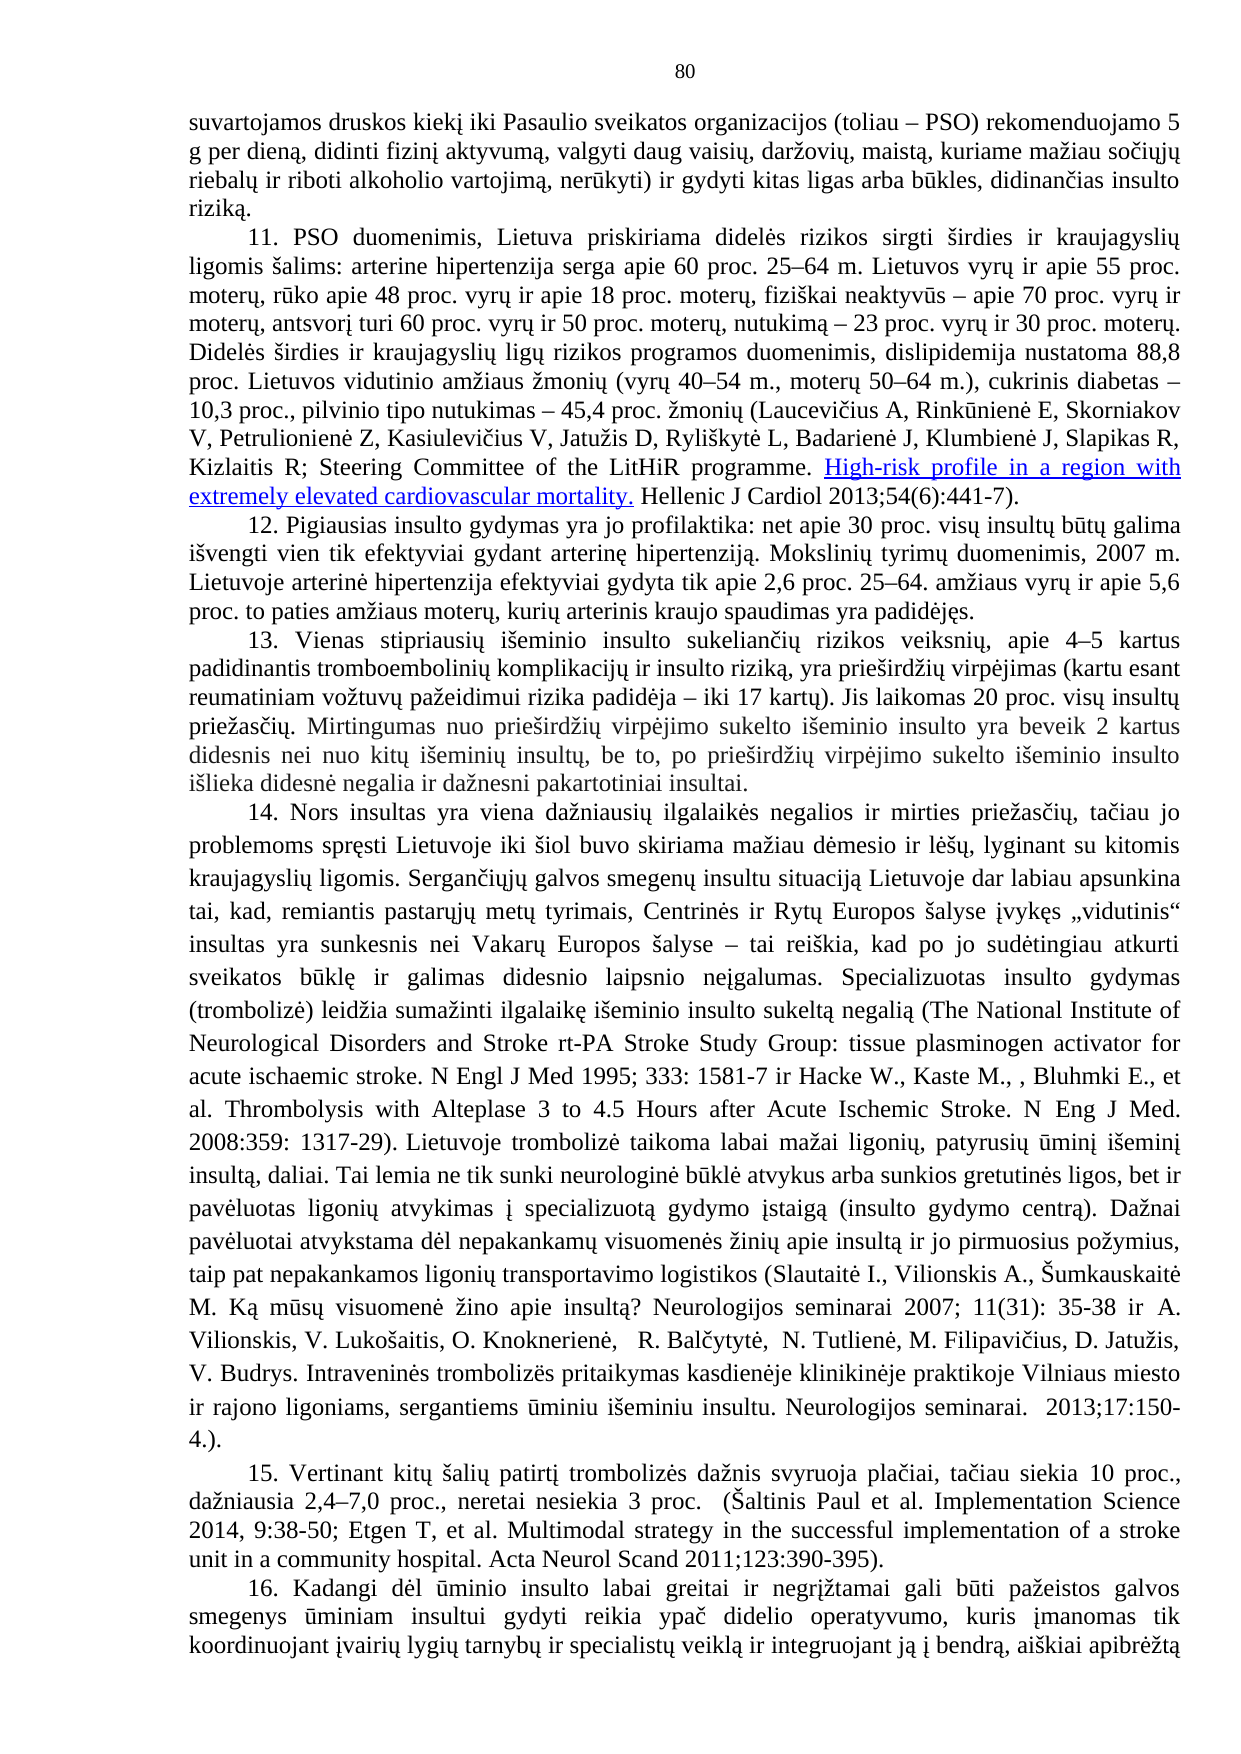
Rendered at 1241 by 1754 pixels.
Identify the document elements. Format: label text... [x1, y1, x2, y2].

text 12. Pigiausias insulto gydymas yra jo profilaktika: net apie 30 proc. visų insultų būtų galima išvengti vien tik efektyviai gydant arterinę hipertenziją. Mokslinių tyrimų duomenimis, 2007 m. Lietuvoje arterinė hipertenzija efektyviai gydyta tik apie 2,6 proc. 25–64. amžiaus vyrų ir apie 5,6 proc. to paties amžiaus moterų, kurių arterinis kraujo spaudimas yra padidėjęs. [188, 510, 1181, 625]
text 15. Vertinant kitų šalių patirtį trombolizės dažnis svyruoja plačiai, tačiau siekia 10 proc., dažniausia 2,4–7,0 proc., neretai nesiekia 3 proc. (Šaltinis Paul et al. Implementation Science 2014, 9:38-50; Etgen T, et al. Multimodal strategy in the successful implementation of a stroke unit in a community hospital. Acta Neurol Scand 2011;123:390-395). [188, 1458, 1181, 1573]
text 16. Kadangi dėl ūminio insulto labai greitai ir negrįžtamai gali būti pažeistos galvos smegenys ūminiam insultui gydyti reikia ypač didelio operatyvumo, kuris įmanomas tik koordinuojant įvairių lygių tarnybų ir specialistų veiklą ir integruojant ją į bendrą, aiškiai apibrėžtą [188, 1573, 1181, 1659]
text 11. PSO duomenimis, Lietuva priskiriama didelės rizikos sirgti širdies ir kraujagyslių ligomis šalims: arterine hipertenzija serga apie 60 proc. 25–64 m. Lietuvos vyrų ir apie 55 proc. moterų, rūko apie 48 proc. vyrų ir apie 18 proc. moterų, fiziškai neaktyvūs – apie 70 proc. vyrų ir moterų, antsvorį turi 60 proc. vyrų ir 50 proc. moterų, nutukimą – 23 proc. vyrų ir 30 proc. moterų. Didelės širdies ir kraujagyslių ligų rizikos programos duomenimis, dislipidemija nustatoma 88,8 proc. Lietuvos vidutinio amžiaus žmonių (vyrų 40–54 m., moterų 50–64 m.), cukrinis diabetas – 10,3 proc., pilvinio tipo nutukimas – 45,4 proc. žmonių (Laucevičius A, Rinkūnienė E, Skorniakov V, Petrulionienė Z, Kasiulevičius V, Jatužis D, Ryliškytė L, Badarienė J, Klumbienė J, Slapikas R, Kizlaitis R; Steering Committee of the LitHiR programme. High-risk profile in a region with extremely elevated cardiovascular mortality. Hellenic J Cardiol 2013;54(6):441-7). [188, 222, 1181, 510]
text 13. Vienas stipriausių išeminio insulto sukeliančių rizikos veiksnių, apie 4–5 kartus padidinantis tromboembolinių komplikacijų ir insulto riziką, yra prieširdžių virpėjimas (kartu esant reumatiniam vožtuvų pažeidimui rizika padidėja – iki 17 kartų). Jis laikomas 20 proc. visų insultų priežasčių. Mirtingumas nuo prieširdžių virpėjimo sukelto išeminio insulto yra beveik 2 kartus didesnis nei nuo kitų išeminių insultų, be to, po prieširdžių virpėjimo sukelto išeminio insulto išlieka didesnė negalia ir dažnesni pakartotiniai insultai. [188, 625, 1181, 797]
text suvartojamos druskos kiekį iki Pasaulio sveikatos organizacijos (toliau – PSO) rekomenduojamo 5 g per dieną, didinti fizinį aktyvumą, valgyti daug vaisių, daržovių, maistą, kuriame mažiau sočiųjų riebalų ir riboti alkoholio vartojimą, nerūkyti) ir gydyti kitas ligas arba būkles, didinančias insulto riziką. [188, 107, 1181, 222]
text 14. Nors insultas yra viena dažniausių ilgalaikės negalios ir mirties priežasčių, tačiau jo problemoms spręsti Lietuvoje iki šiol buvo skiriama mažiau dėmesio ir lėšų, lyginant su kitomis kraujagyslių ligomis. Sergančiųjų galvos smegenų insultu situaciją Lietuvoje dar labiau apsunkina tai, kad, remiantis pastarųjų metų tyrimais, Centrinės ir Rytų Europos šalyse įvykęs „vidutinis“ insultas yra sunkesnis nei Vakarų Europos šalyse – tai reiškia, kad po jo sudėtingiau atkurti sveikatos būklę ir galimas didesnio laipsnio neįgalumas. Specializuotas insulto gydymas (trombolizė) leidžia sumažinti ilgalaikę išeminio insulto sukeltą negalią (The National Institute of Neurological Disorders and Stroke rt-PA Stroke Study Group: tissue plasminogen activator for acute ischaemic stroke. N Engl J Med 1995; 333: 1581-7 ir Hacke W., Kaste M., , Bluhmki E., et al. Thrombolysis with Alteplase 3 to 4.5 Hours after Acute Ischemic Stroke. N Eng J Med. 2008:359: 1317-29). Lietuvoje trombolizė taikoma labai mažai ligonių, patyrusių ūminį išeminį insultą, daliai. Tai lemia ne tik sunki neurologinė būklė atvykus arba sunkios gretutinės ligos, bet ir pavėluotas ligonių atvykimas į specializuotą gydymo įstaigą (insulto gydymo centrą). Dažnai pavėluotai atvykstama dėl nepakankamų visuomenės žinių apie insultą ir jo pirmuosius požymius, taip pat nepakankamos ligonių transportavimo logistikos (Slautaitė I., Vilionskis A., Šumkauskaitė M. Ką mūsų visuomenė žino apie insultą? Neurologijos seminarai 2007; 11(31): 35-38 ir A. Vilionskis, V. Lukošaitis, O. Knoknerienė, R. Balčytytė, N. Tutlienė, M. Filipavičius, D. Jatužis, V. Budrys. Intraveninės trombolizës pritaikymas kasdienėje klinikinėje praktikoje Vilniaus miesto ir rajono ligoniams, sergantiems ūminiu išeminiu insultu. Neurologijos seminarai. 2013;17:150-4.). [188, 797, 1181, 1453]
